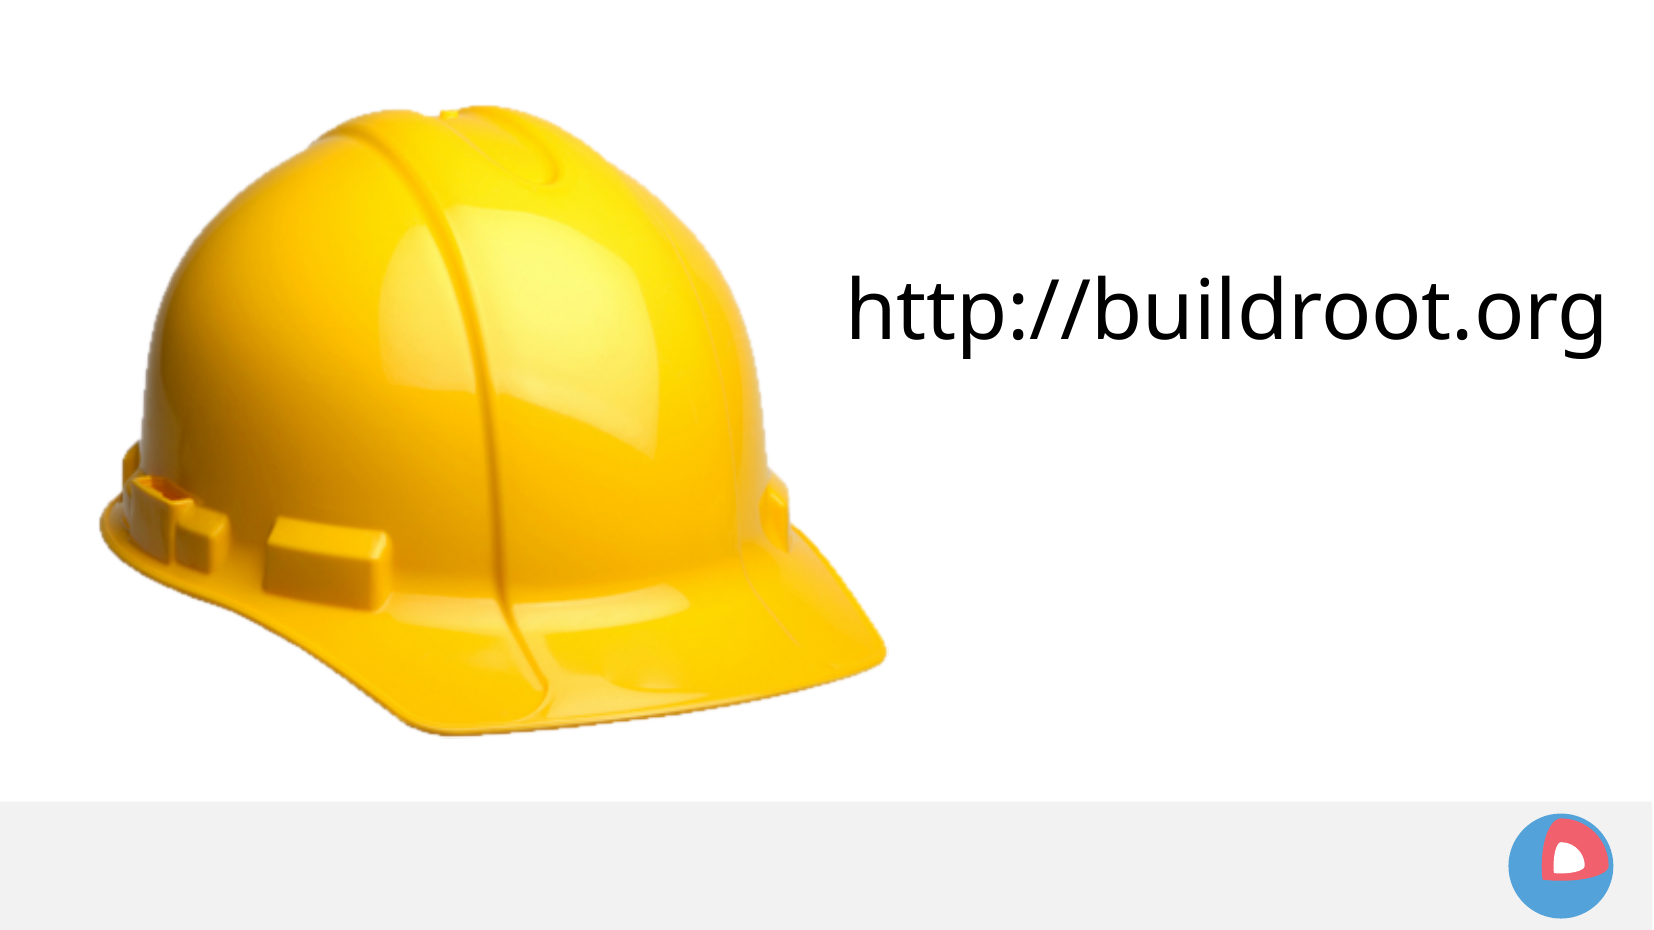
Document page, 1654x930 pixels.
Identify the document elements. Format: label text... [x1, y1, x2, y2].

picture [98, 104, 889, 739]
text_box http://buildroot.org [830, 243, 1549, 363]
